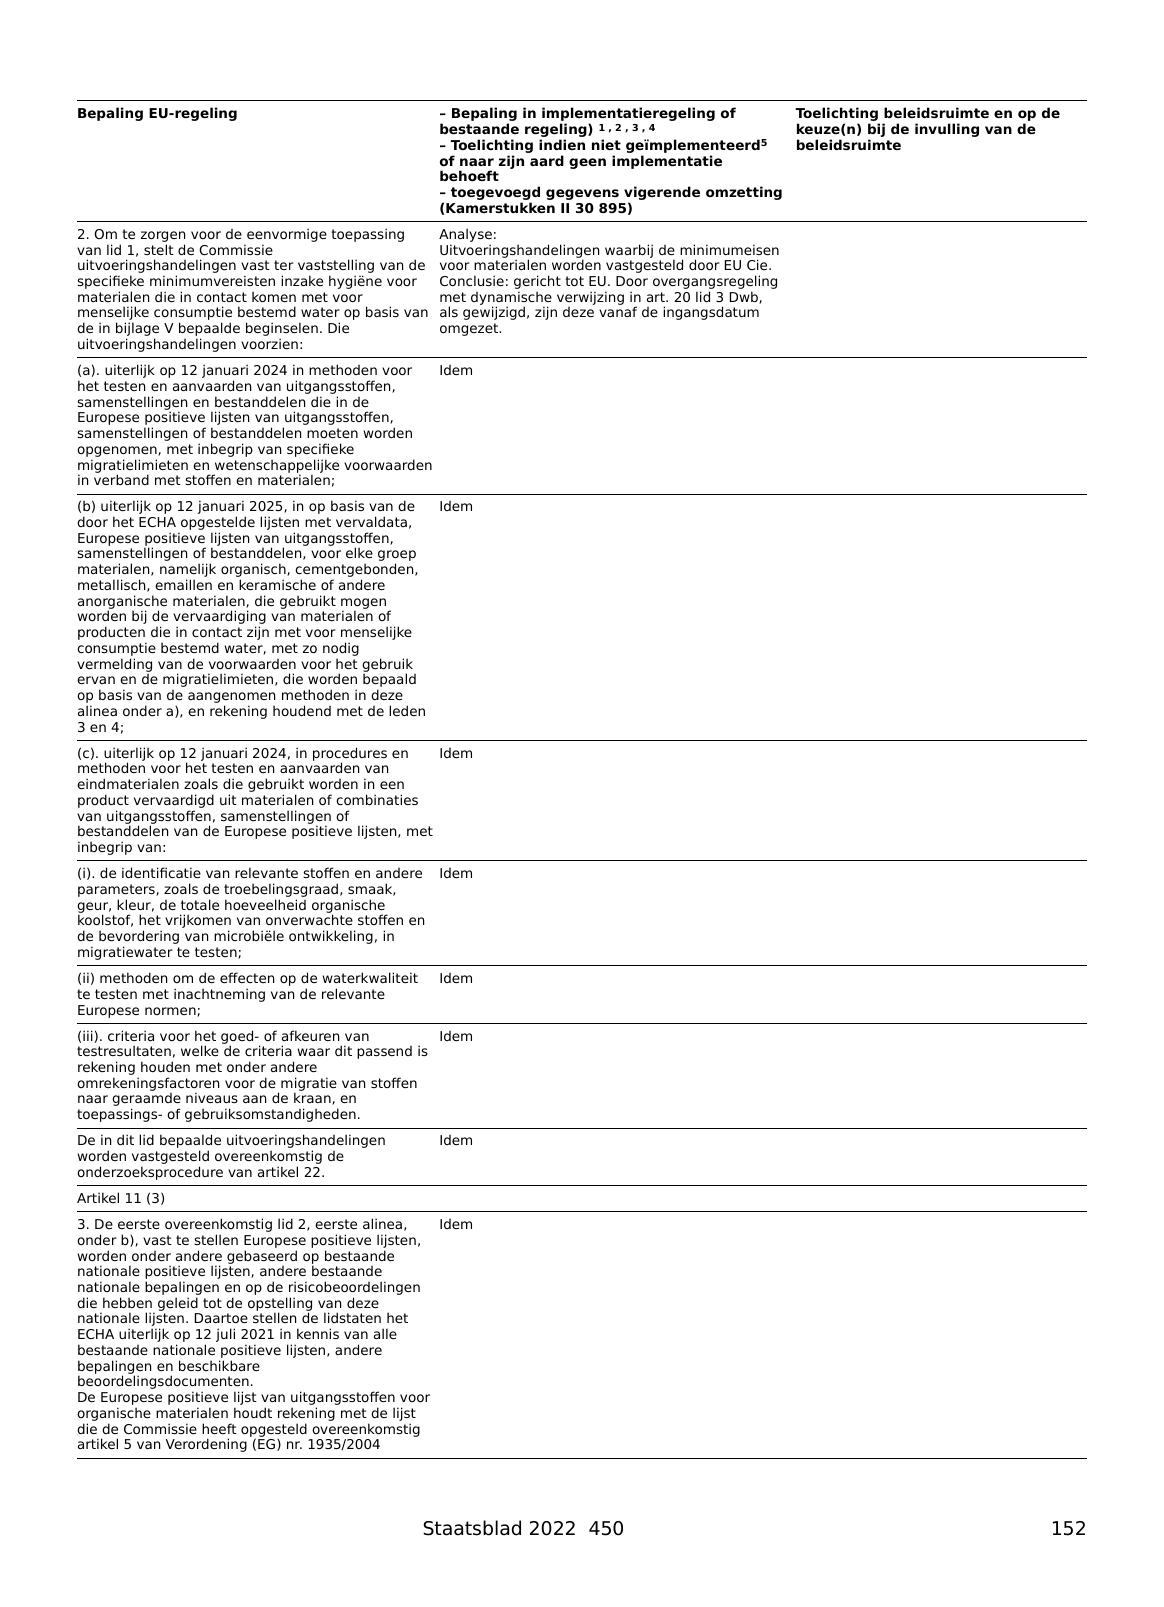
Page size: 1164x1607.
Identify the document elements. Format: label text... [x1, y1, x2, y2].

table_cell (c). uiterlijk op 12 januari 2024, in procedures en methoden voor het testen en aanvaarden van eindmaterialen zoals die gebruikt worden in een product vervaardigd uit materialen of combinaties van uitgangsstoffen, samenstellingen of bestanddelen van de Europese positieve lijsten, met inbegrip van: [77, 741, 433, 860]
table_cell [790, 741, 1087, 860]
table_cell 2. Om te zorgen voor de eenvormige toepassing van lid 1, stelt de Commissie uitvoeringshandelingen vast ter vaststelling van de specifieke minimumvereisten inzake hygiëne voor materialen die in contact komen met voor menselijke consumptie bestemd water op basis van de in bijlage V bepaalde beginselen. Die uitvoeringshandelingen voorzien: [77, 222, 433, 357]
table_header Bepaling EU-regeling [77, 101, 433, 221]
table_cell Idem [433, 1129, 789, 1185]
table_cell (a). uiterlijk op 12 januari 2024 in methoden voor het testen en aanvaarden van uitgangsstoffen, samenstellingen en bestanddelen die in de Europese positieve lijsten van uitgangsstoffen, samenstellingen of bestanddelen moeten worden opgenomen, met inbegrip van specifieke migratielimieten en wetenschappelijke voorwaarden in verband met stoffen en materialen; [77, 358, 433, 493]
table_cell [790, 1024, 1087, 1127]
table_cell Idem [433, 495, 789, 740]
table_cell (b) uiterlijk op 12 januari 2025, in op basis van de door het ECHA opgestelde lijsten met vervaldata, Europese positieve lijsten van uitgangsstoffen, samenstellingen of bestanddelen, voor elke groep materialen, namelijk organisch, cementgebonden, metallisch, emaillen en keramische of andere anorganische materialen, die gebruikt mogen worden bij de vervaardiging van materialen of producten die in contact zijn met voor menselijke consumptie bestemd water, met zo nodig vermelding van de voorwaarden voor het gebruik ervan en de migratielimieten, die worden bepaald op basis van de aangenomen methoden in deze alinea onder a), en rekening houdend met de leden 3 en 4; [77, 495, 433, 740]
table_cell 3. De eerste overeenkomstig lid 2, eerste alinea, onder b), vast te stellen Europese positieve lijsten, worden onder andere gebaseerd op bestaande nationale positieve lijsten, andere bestaande nationale bepalingen en op de risicobeoordelingen die hebben geleid tot de opstelling van deze nationale lijsten. Daartoe stellen de lidstaten het ECHA uiterlijk op 12 juli 2021 in kennis van alle bestaande nationale positieve lijsten, andere bepalingen en beschikbare beoordelingsdocumenten. De Europese positieve lijst van uitgangsstoffen voor organische materialen houdt rekening met de lijst die de Commissie heeft opgesteld overeenkomstig artikel 5 van Verordening (EG) nr. 1935/2004 [77, 1212, 433, 1458]
table_cell Idem [433, 1212, 789, 1458]
table_cell Idem [433, 741, 789, 860]
table_cell Idem [433, 966, 789, 1023]
table_cell De in dit lid bepaalde uitvoeringshandelingen worden vastgesteld overeenkomstig de onderzoeksprocedure van artikel 22. [77, 1129, 433, 1185]
table_cell [790, 966, 1087, 1023]
table_cell [790, 1212, 1087, 1458]
table_cell [790, 861, 1087, 965]
table_cell Idem [433, 1024, 789, 1127]
table_cell (ii) methoden om de effecten op de waterkwaliteit te testen met inachtneming van de relevante Europese normen; [77, 966, 433, 1023]
table_cell Idem [433, 861, 789, 965]
table_cell [433, 1186, 789, 1211]
table_cell (iii). criteria voor het goed- of afkeuren van testresultaten, welke de criteria waar dit passend is rekening houden met onder andere omrekeningsfactoren voor de migratie van stoffen naar geraamde niveaus aan de kraan, en toepassings- of gebruiksomstandigheden. [77, 1024, 433, 1127]
table_cell Idem [433, 358, 789, 493]
table_cell Artikel 11 (3) [77, 1186, 433, 1211]
table_cell [790, 1186, 1087, 1211]
table_cell [790, 495, 1087, 740]
table_cell Analyse: Uitvoeringshandelingen waarbij de minimumeisen voor materialen worden vastgesteld door EU Cie. Conclusie: gericht tot EU. Door overgangsregeling met dynamische verwijzing in art. 20 lid 3 Dwb, als gewijzigd, zijn deze vanaf de ingangsdatum omgezet. [433, 222, 789, 357]
table_cell [790, 1129, 1087, 1185]
table_cell [790, 358, 1087, 493]
table_header Toelichting beleidsruimte en op de keuze(n) bij de invulling van de beleidsruimte [790, 101, 1087, 221]
table_cell [790, 222, 1087, 357]
table_header – Bepaling in implementatieregeling of bestaande regeling) 1, 2, 3, 4 – Toelichting indien niet geïmplementeerd5 of naar zijn aard geen implementatie behoeft – toegevoegd gegevens vigerende omzetting (Kamerstukken II 30 895) [433, 101, 789, 221]
table_cell (i). de identificatie van relevante stoffen en andere parameters, zoals de troebelingsgraad, smaak, geur, kleur, de totale hoeveelheid organische koolstof, het vrijkomen van onverwachte stoffen en de bevordering van microbiële ontwikkeling, in migratiewater te testen; [77, 861, 433, 965]
